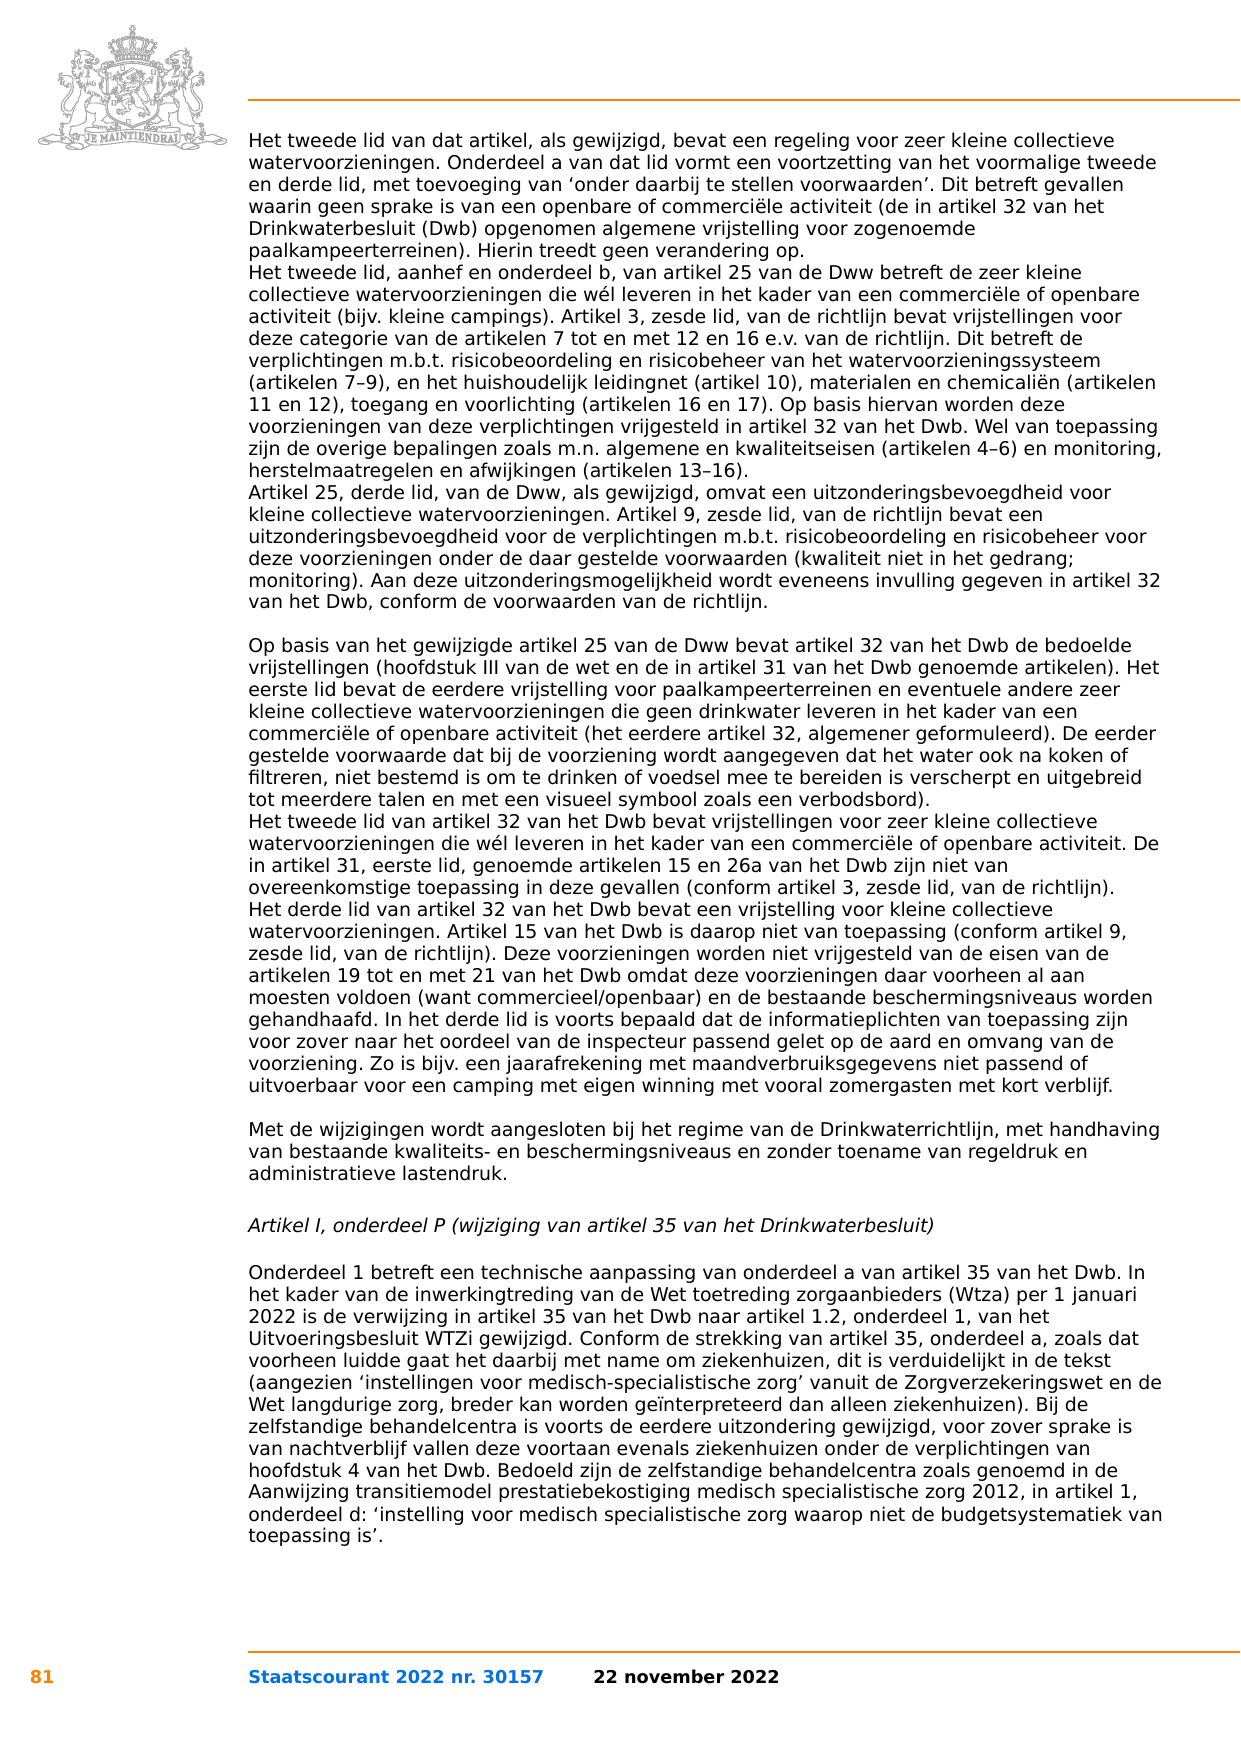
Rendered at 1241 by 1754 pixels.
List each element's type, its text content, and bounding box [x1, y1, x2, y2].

text Het tweede lid van dat artikel, als gewijzigd, bevat een regeling voor zeer kleine collectieve watervoorzieningen. Onderdeel a van dat lid vormt een voortzetting van het voormalige tweede en derde lid, met toevoeging van ‘onder daarbij te stellen voorwaarden’. Dit betreft gevallen waarin geen sprake is van een openbare of commerciële activiteit (de in artikel 32 van het Drinkwaterbesluit (Dwb) opgenomen algemene vrijstelling voor zogenoemde paalkampeerterreinen). Hierin treedt geen verandering op. [248, 130, 1163, 262]
text Het tweede lid van artikel 32 van het Dwb bevat vrijstellingen voor zeer kleine collectieve watervoorzieningen die wél leveren in het kader van een commerciële of openbare activiteit. De in artikel 31, eerste lid, genoemde artikelen 15 en 26a van het Dwb zijn niet van overeenkomstige toepassing in deze gevallen (conform artikel 3, zesde lid, van de richtlijn). [248, 811, 1163, 899]
text Het derde lid van artikel 32 van het Dwb bevat een vrijstelling voor kleine collectieve watervoorzieningen. Artikel 15 van het Dwb is daarop niet van toepassing (conform artikel 9, zesde lid, van de richtlijn). Deze voorzieningen worden niet vrijgesteld van de eisen van de artikelen 19 tot en met 21 van het Dwb omdat deze voorzieningen daar voorheen al aan moesten voldoen (want commercieel/openbaar) en de bestaande beschermingsniveaus worden gehandhaafd. In het derde lid is voorts bepaald dat de informatieplichten van toepassing zijn voor zover naar het oordeel van de inspecteur passend gelet op de aard en omvang van de voorziening. Zo is bijv. een jaarafrekening met maandverbruiksgegevens niet passend of uitvoerbaar voor een camping met eigen winning met vooral zomergasten met kort verblijf. [248, 899, 1163, 1097]
picture [38, 25, 227, 150]
subtitle Artikel I, onderdeel P (wijziging van artikel 35 van het Drinkwaterbesluit) [248, 1215, 1163, 1237]
text Onderdeel 1 betreft een technische aanpassing van onderdeel a van artikel 35 van het Dwb. In het kader van de inwerkingtreding van de Wet toetreding zorgaanbieders (Wtza) per 1 januari 2022 is de verwijzing in artikel 35 van het Dwb naar artikel 1.2, onderdeel 1, van het Uitvoeringsbesluit WTZi gewijzigd. Conform de strekking van artikel 35, onderdeel a, zoals dat voorheen luidde gaat het daarbij met name om ziekenhuizen, dit is verduidelijkt in de tekst (aangezien ‘instellingen voor medisch-specialistische zorg’ vanuit de Zorgverzekeringswet en de Wet langdurige zorg, breder kan worden geïnterpreteerd dan alleen ziekenhuizen). Bij de zelfstandige behandelcentra is voorts de eerdere uitzondering gewijzigd, voor zover sprake is van nachtverblijf vallen deze voortaan evenals ziekenhuizen onder de verplichtingen van hoofdstuk 4 van het Dwb. Bedoeld zijn de zelfstandige behandelcentra zoals genoemd in de Aanwijzing transitiemodel prestatiebekostiging medisch specialistische zorg 2012, in artikel 1, onderdeel d: ‘instelling voor medisch specialistische zorg waarop niet de budgetsystematiek van toepassing is’. [248, 1262, 1163, 1547]
text Met de wijzigingen wordt aangesloten bij het regime van de Drinkwaterrichtlijn, met handhaving van bestaande kwaliteits- en beschermingsniveaus en zonder toename van regeldruk en administratieve lastendruk. [248, 1119, 1163, 1185]
text Artikel 25, derde lid, van de Dww, als gewijzigd, omvat een uitzonderingsbevoegdheid voor kleine collectieve watervoorzieningen. Artikel 9, zesde lid, van de richtlijn bevat een uitzonderingsbevoegdheid voor de verplichtingen m.b.t. risicobeoordeling en risicobeheer voor deze voorzieningen onder de daar gestelde voorwaarden (kwaliteit niet in het gedrang; monitoring). Aan deze uitzonderingsmogelijkheid wordt eveneens invulling gegeven in artikel 32 van het Dwb, conform de voorwaarden van de richtlijn. [248, 482, 1163, 613]
text Op basis van het gewijzigde artikel 25 van de Dww bevat artikel 32 van het Dwb de bedoelde vrijstellingen (hoofdstuk III van de wet en de in artikel 31 van het Dwb genoemde artikelen). Het eerste lid bevat de eerdere vrijstelling voor paalkampeerterreinen en eventuele andere zeer kleine collectieve watervoorzieningen die geen drinkwater leveren in het kader van een commerciële of openbare activiteit (het eerdere artikel 32, algemener geformuleerd). De eerder gestelde voorwaarde dat bij de voorziening wordt aangegeven dat het water ook na koken of filtreren, niet bestemd is om te drinken of voedsel mee te bereiden is verscherpt en uitgebreid tot meerdere talen en met een visueel symbool zoals een verbodsbord). [248, 635, 1163, 811]
text Het tweede lid, aanhef en onderdeel b, van artikel 25 van de Dww betreft de zeer kleine collectieve watervoorzieningen die wél leveren in het kader van een commerciële of openbare activiteit (bijv. kleine campings). Artikel 3, zesde lid, van de richtlijn bevat vrijstellingen voor deze categorie van de artikelen 7 tot en met 12 en 16 e.v. van de richtlijn. Dit betreft de verplichtingen m.b.t. risicobeoordeling en risicobeheer van het watervoorzieningssysteem (artikelen 7–9), en het huishoudelijk leidingnet (artikel 10), materialen en chemicaliën (artikelen 11 en 12), toegang en voorlichting (artikelen 16 en 17). Op basis hiervan worden deze voorzieningen van deze verplichtingen vrijgesteld in artikel 32 van het Dwb. Wel van toepassing zijn de overige bepalingen zoals m.n. algemene en kwaliteitseisen (artikelen 4–6) en monitoring, herstelmaatregelen en afwijkingen (artikelen 13–16). [248, 262, 1163, 482]
